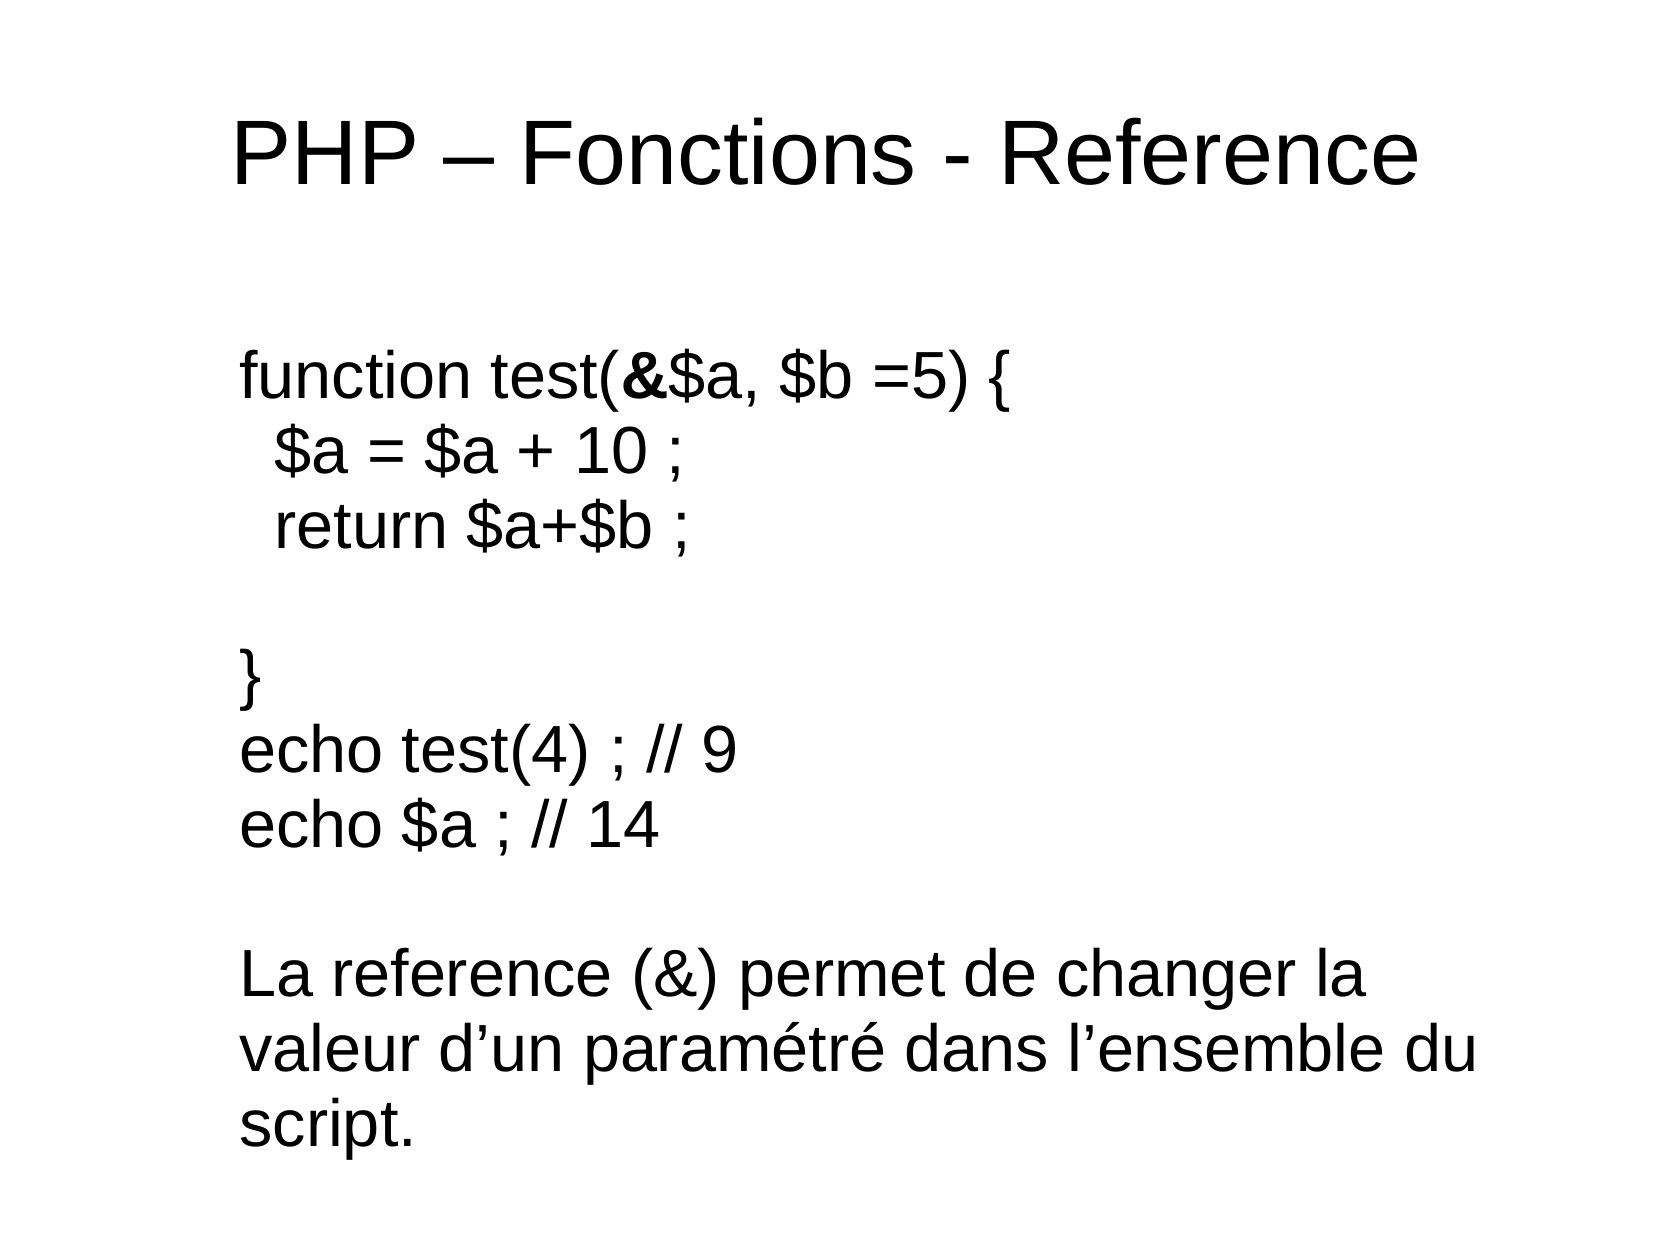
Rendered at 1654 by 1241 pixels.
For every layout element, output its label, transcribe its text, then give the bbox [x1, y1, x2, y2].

text_box function test(&$a, $b =5) { $a = $a + 10 ; return $a+$b ; } echo test(4) ; // 9 echo $a ; // 14 La reference (&) permet de changer la valeur d’un paramétré dans l’ensemble du script. [188, 330, 1536, 1241]
list [82, 290, 1571, 1010]
title PHP – Fonctions - Reference [82, 49, 1571, 257]
